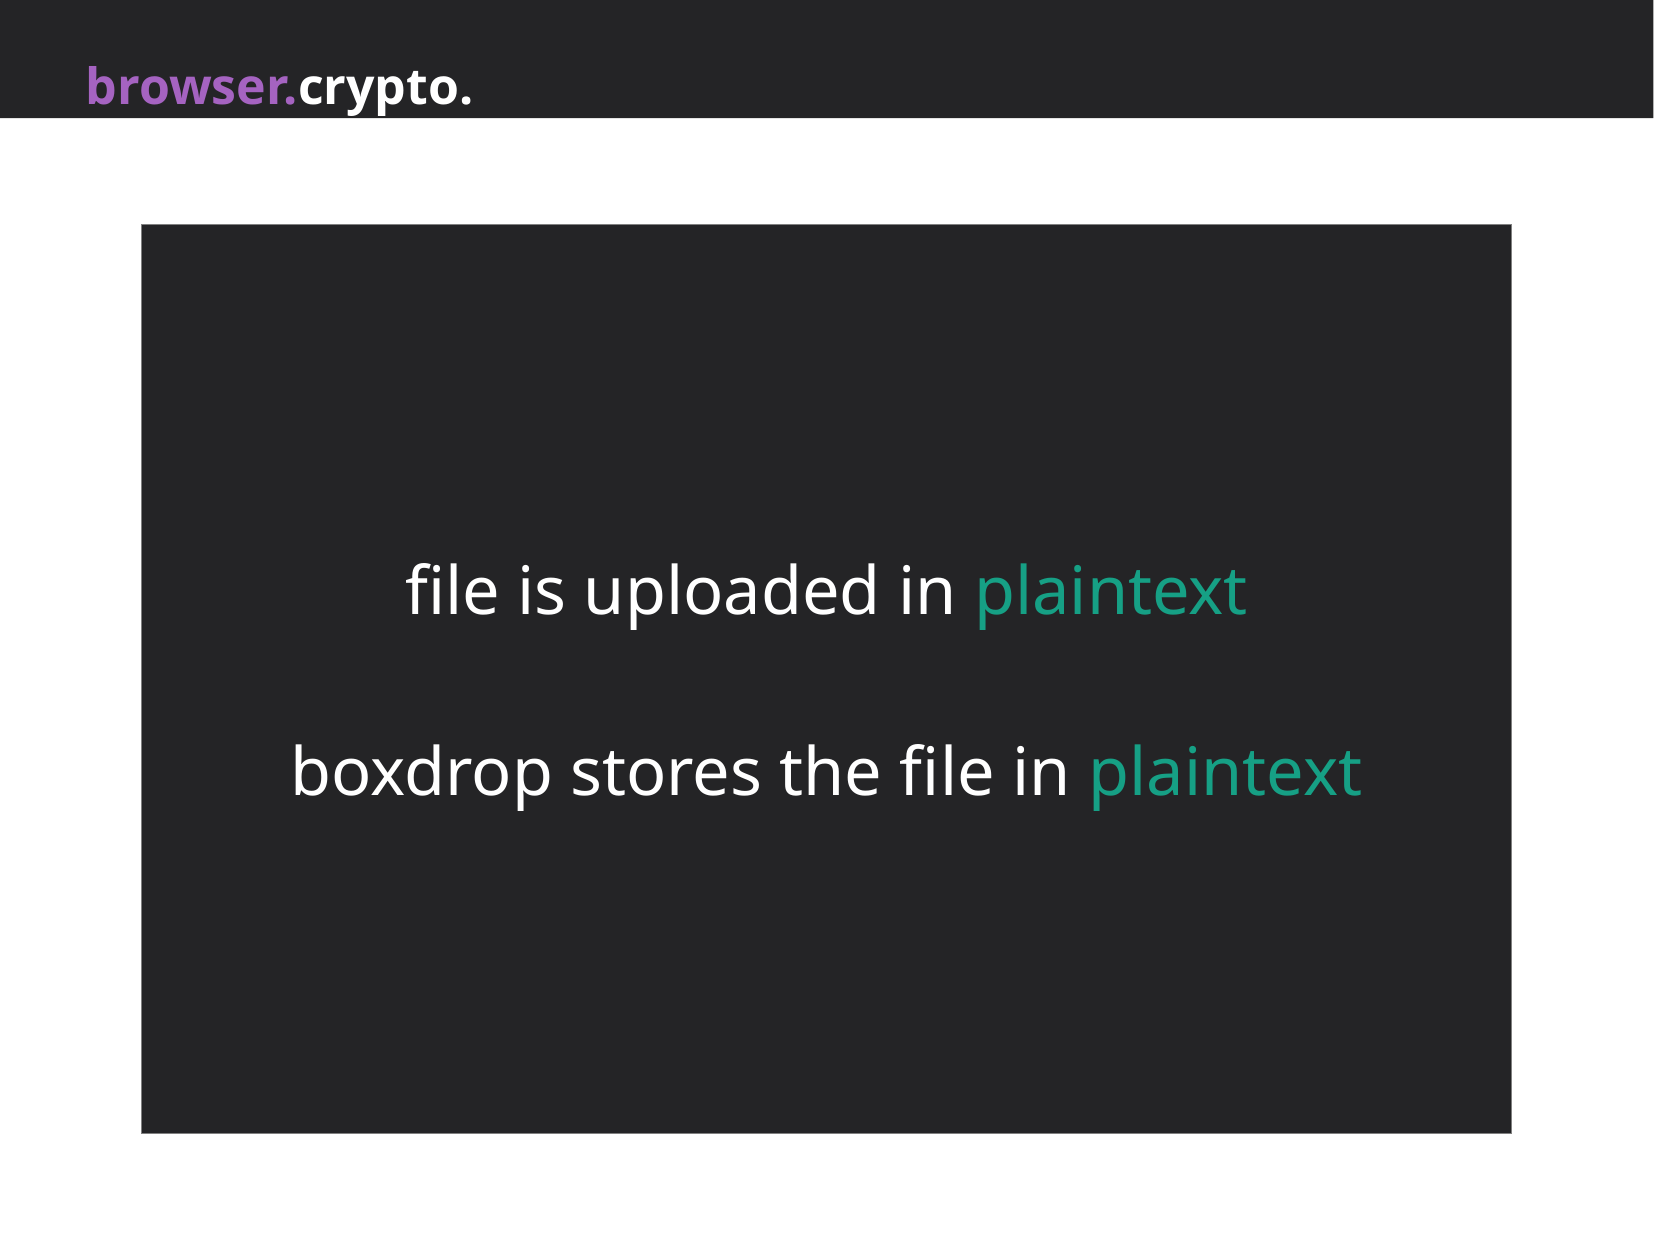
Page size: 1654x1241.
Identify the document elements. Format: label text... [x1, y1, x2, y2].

text_box browser.crypto. [70, 43, 567, 119]
text_box [0, 0, 1654, 119]
text_box file is uploaded in plaintext boxdrop stores the file in plaintext [141, 224, 1512, 1134]
